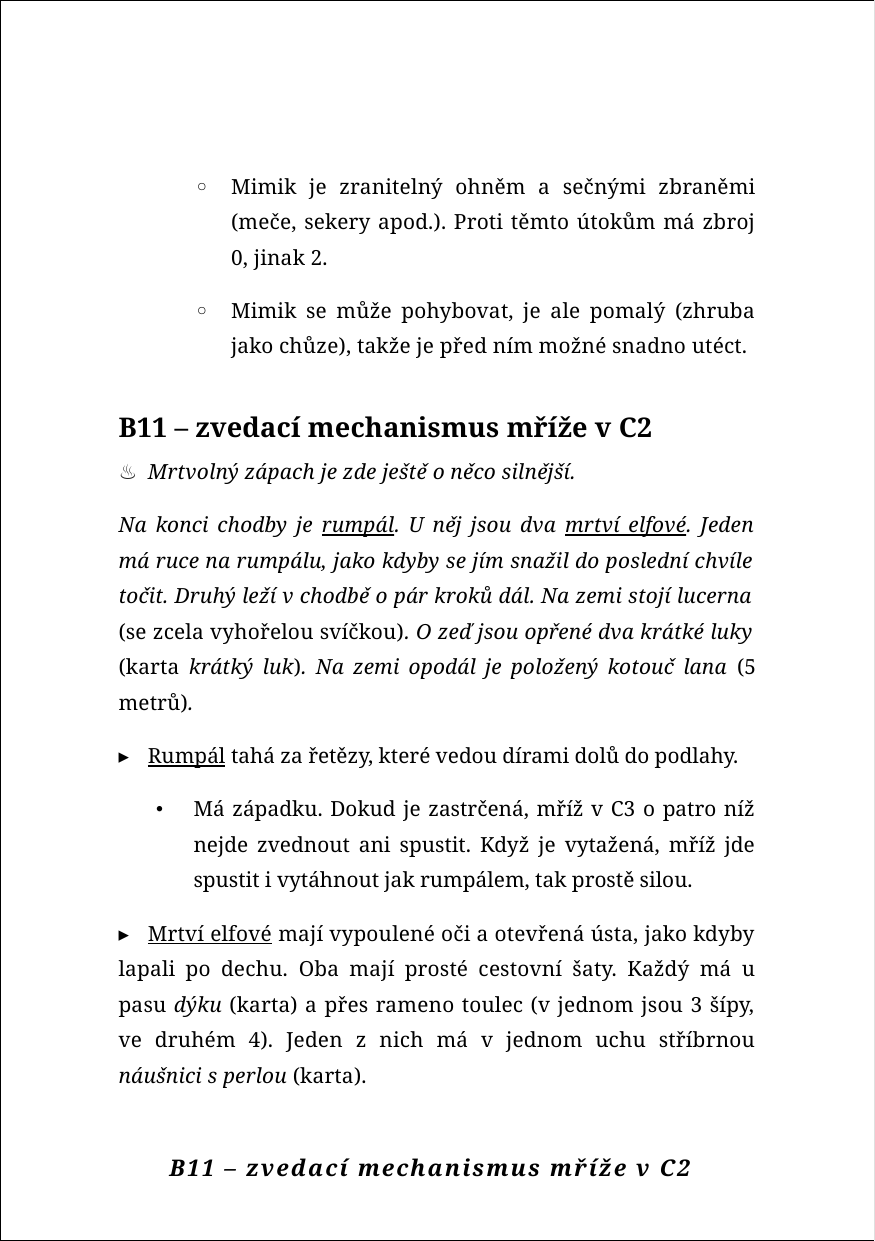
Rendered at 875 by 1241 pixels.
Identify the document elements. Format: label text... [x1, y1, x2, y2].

list Má západku. Dokud je zastrčená, mříž v C3 o patro níž nejde zvednout ani spustit. Když je vytažená, mříž jde spustit i vytáhnout jak rumpálem, tak prostě silou. [156, 794, 756, 894]
text ♨ Mrtvolný zápach je zde ještě o něco silnější. [118, 457, 756, 486]
text ▸ Mrtví elfové mají vypoulené oči a otevřená ústa, jako kdyby lapali po dechu. Oba mají prosté cestovní šaty. Každý má u pasu dýku (karta) a přes rameno toulec (v jednom jsou 3 šípy, ve druhém 4). Jeden z nich má v jednom uchu stříbrnou náušnici s perlou (karta). [118, 919, 756, 1089]
list Mimik je zranitelný ohněm a sečnými zbraněmi (meče, sekery apod.). Proti těmto útokům má zbroj 0, jinak 2. [193, 172, 756, 271]
list Mimik se může pohybovat, je ale pomalý (zhruba jako chůze), takže je před ním možné snadno utéct. [193, 296, 756, 360]
text Na konci chodby je rumpál. U něj jsou dva mrtví elfové. Jeden má ruce na rumpálu, jako kdyby se jím snažil do poslední chvíle točit. Druhý leží v chodbě o pár kroků dál. Na zemi stojí lucerna (se zcela vyhořelou svíčkou). O zeď jsou opřené dva krátké luky (karta krátký luk). Na zemi opodál je položený kotouč lana (5 metrů). [118, 510, 756, 716]
text ▸ Rumpál tahá za řetězy, které vedou dírami dolů do podlahy. [118, 741, 756, 769]
subtitle B11 – zvedací mechanismus mříže v C2 [118, 408, 756, 445]
